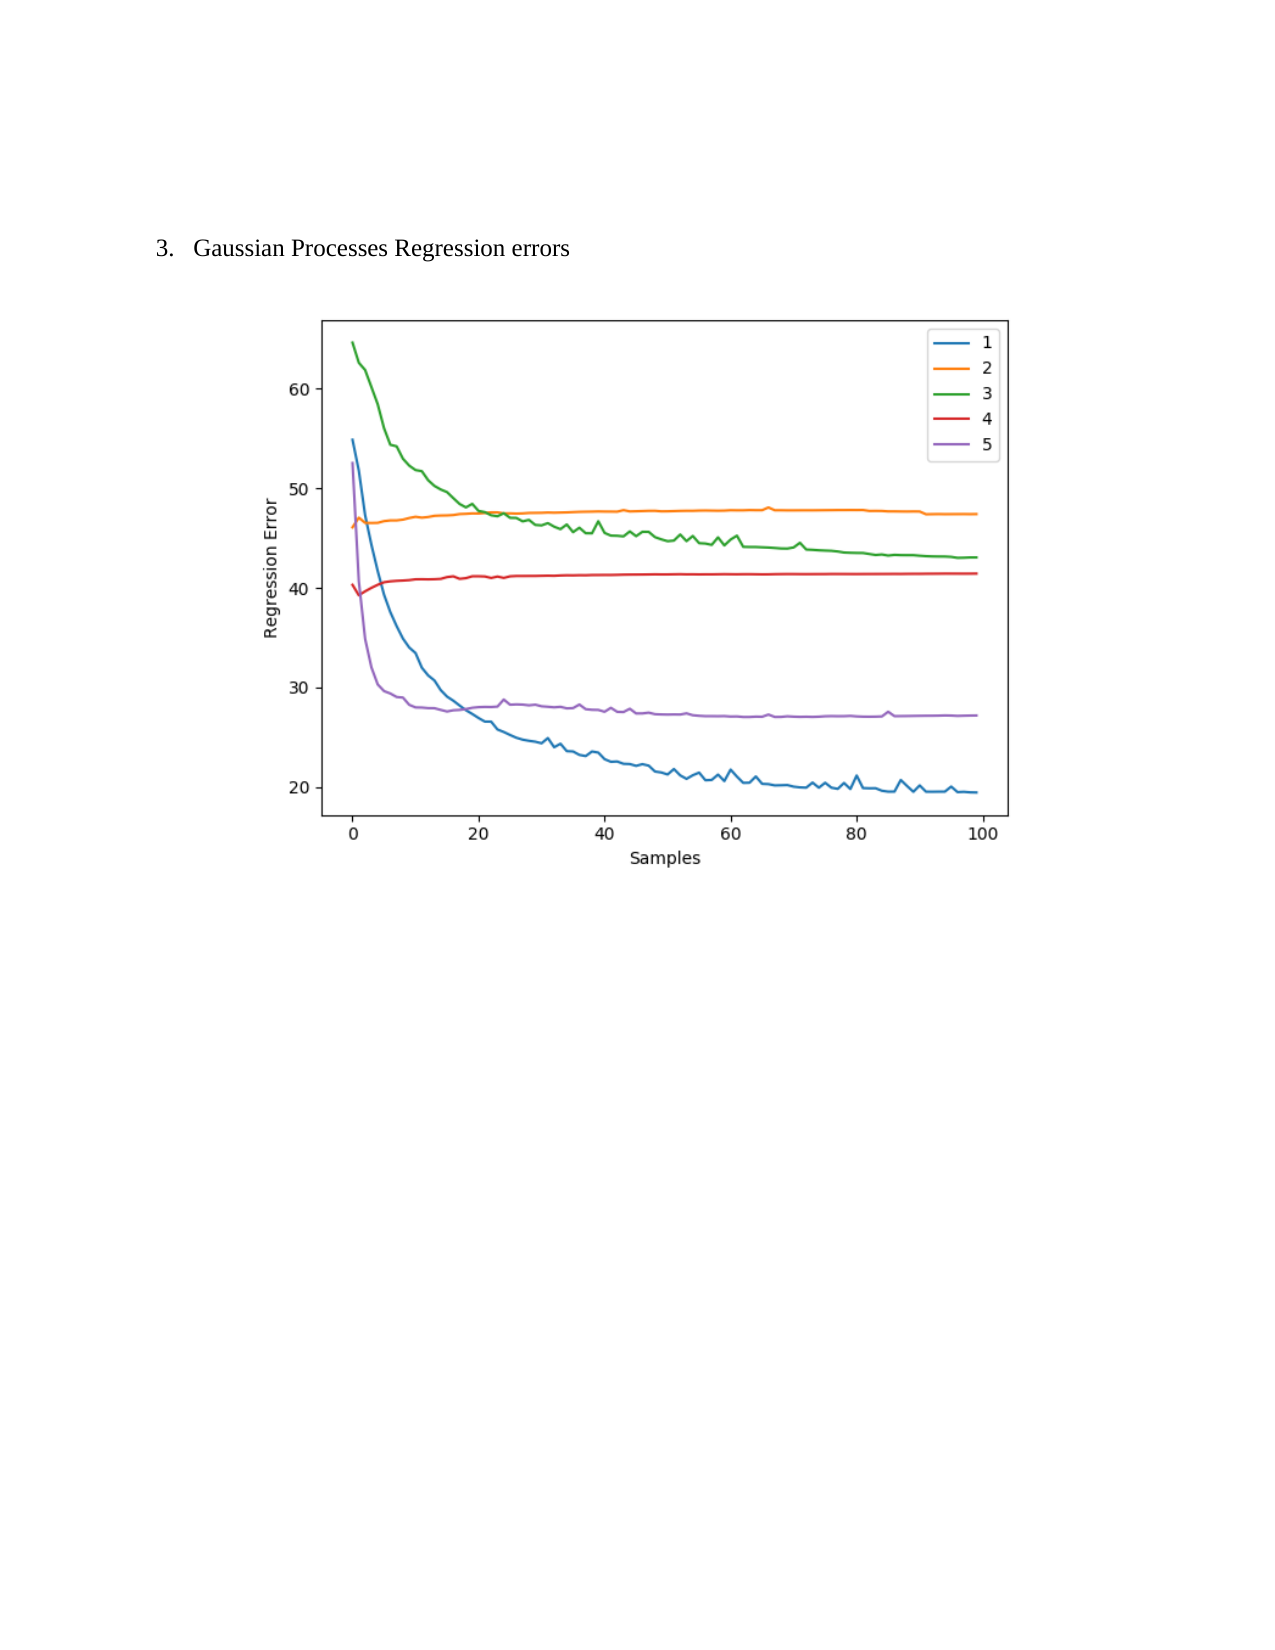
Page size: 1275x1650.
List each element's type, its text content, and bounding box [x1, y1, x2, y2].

picture [246, 302, 1025, 886]
list Gaussian Processes Regression errors [156, 233, 1157, 262]
